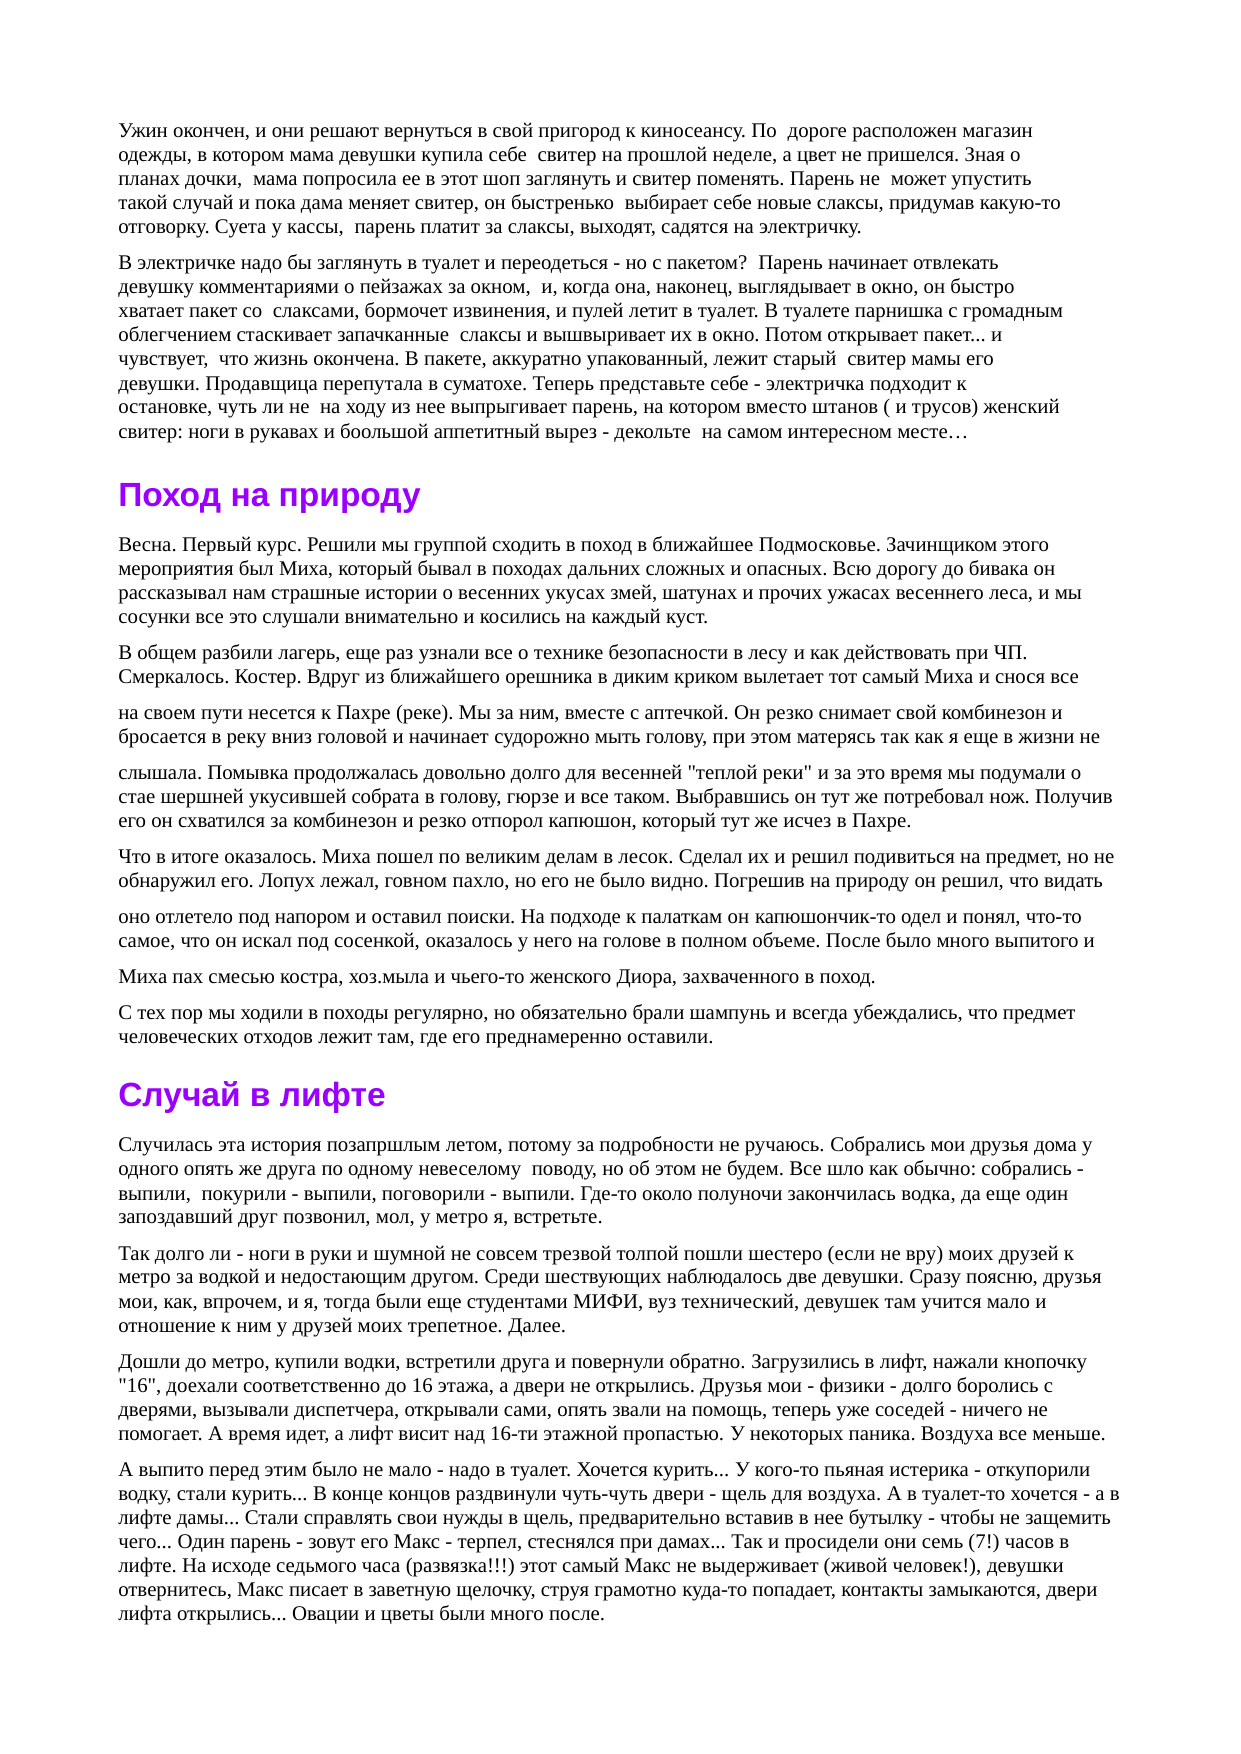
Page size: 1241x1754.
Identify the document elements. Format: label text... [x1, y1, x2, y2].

text слышала. Помывка продолжалась довольно долго для весенней "теплой реки" и за это время мы подумали о стае шершней укусившей собрата в голову, гюрзе и все таком. Выбравшись он тут же потребовал нож. Получив его он схватился за комбинезон и резко отпорол капюшон, который тут же исчез в Пахре. [118, 760, 1122, 832]
text В общем разбили лагерь, еще раз узнали все о технике безопасности в лесу и как действовать при ЧП. Смеркалось. Костер. Вдруг из ближайшего орешника в диким криком вылетает тот самый Миха и снося все [118, 640, 1122, 688]
subtitle Случай в лифте [118, 1075, 1122, 1114]
text Ужин окончен, и они решают вернуться в свой пригород к киносеансу. По дороге расположен магазин одежды, в котором мама девушки купила себе свитер на прошлой неделе, а цвет не пришелся. Зная о планах дочки, мама попросила ее в этот шоп заглянуть и свитер поменять. Парень не может упустить такой случай и пока дама меняет свитер, он быстренько выбирает себе новые слаксы, придумав какую-то отговорку. Суета у кассы, парень платит за слаксы, выходят, садятся на электричку. [118, 118, 1063, 238]
text Что в итоге оказалось. Миха пошел по великим делам в лесок. Сделал их и решил подивиться на предмет, но не обнаружил его. Лопух лежал, говном пахло, но его не было видно. Погрешив на природу он решил, что видать [118, 844, 1122, 892]
text оно отлетело под напором и оставил поиски. На подходе к палаткам он капюшончик-то одел и понял, что-то самое, что он искал под сосенкой, оказалось у него на голове в полном объеме. После было много выпитого и [118, 904, 1122, 952]
text Весна. Первый курс. Решили мы группой сходить в поход в ближайшее Подмосковье. Зачинщиком этого мероприятия был Миха, который бывал в походах дальних сложных и опасных. Всю дорогу до бивака он рассказывал нам страшные истории о весенних укусах змей, шатунах и прочих ужасах весеннего леса, и мы сосунки все это слушали внимательно и косились на каждый куст. [118, 532, 1122, 628]
text на своем пути несется к Пахре (реке). Мы за ним, вместе с аптечкой. Он резко снимает свой комбинезон и бросается в реку вниз головой и начинает судорожно мыть голову, при этом матерясь так как я еще в жизни не [118, 700, 1122, 748]
text В электричке надо бы заглянуть в туалет и переодеться - но с пакетом? Парень начинает отвлекать девушку комментариями о пейзажах за окном, и, когда она, наконец, выглядывает в окно, он быстро хватает пакет со слаксами, бормочет извинения, и пулей летит в туалет. В туалете парнишка с громадным облегчением стаскивает запачканные слаксы и вышвыривает их в окно. Потом открывает пакет... и чувствует, что жизнь окончена. В пакете, аккуратно упакованный, лежит старый свитер мамы его девушки. Продавщица перепутала в суматохе. Теперь представьте себе - электричка подходит к остановке, чуть ли не на ходу из нее выпрыгивает парень, на котором вместо штанов ( и трусов) женский свитер: ноги в рукавах и боольшой аппетитный вырез - декольте на самом интересном месте… [118, 250, 1063, 443]
text А выпито перед этим было не мало - надо в туалет. Хочется курить... У кого-то пьяная истерика - откупорили водку, стали курить... В конце концов раздвинули чуть-чуть двери - щель для воздуха. А в туалет-то хочется - а в лифте дамы... Стали справлять свои нужды в щель, предварительно вставив в нее бутылку - чтобы не защемить чего... Один парень - зовут его Макс - терпел, стеснялся при дамах... Так и просидели они семь (7!) часов в лифте. На исходе седьмого часа (развязка!!!) этот самый Макс не выдерживает (живой человек!), девушки отвернитесь, Макс писает в заветную щелочку, струя грамотно куда-то попадает, контакты замыкаются, двери лифта открылись... Овации и цветы были много после. [118, 1457, 1122, 1625]
text Дошли до метро, купили водки, встретили друга и повернули обратно. Загрузились в лифт, нажали кнопочку "16", доехали соответственно до 16 этажа, а двери не открылись. Друзья мои - физики - долго боролись с дверями, вызывали диспетчера, открывали сами, опять звали на помощь, теперь уже соседей - ничего не помогает. А время идет, а лифт висит над 16-ти этажной пропастью. У некоторых паника. Воздуха все меньше. [118, 1348, 1122, 1445]
subtitle Поход на природу [118, 475, 1122, 514]
text Так долго ли - ноги в руки и шумной не совсем трезвой толпой пошли шестеро (если не вру) моих друзей к метро за водкой и недостающим другом. Среди шествующих наблюдалось две девушки. Сразу поясню, друзья мои, как, впрочем, и я, тогда были еще студентами МИФИ, вуз технический, девушек там учится мало и отношение к ним у друзей моих трепетное. Далее. [118, 1240, 1122, 1337]
text Случилась эта история позапршлым летом, потому за подробности не ручаюсь. Собрались мои друзья дома у одного опять же друга по одному невеселому поводу, но об этом не будем. Все шло как обычно: собрались - выпили, покурили - выпили, поговорили - выпили. Где-то около полуночи закончилась водка, да еще один запоздавший друг позвонил, мол, у метро я, встретьте. [118, 1132, 1122, 1228]
text Миха пах смесью костра, хоз.мыла и чьего-то женского Диора, захваченного в поход. [118, 964, 1122, 988]
text С тех пор мы ходили в походы регулярно, но обязательно брали шампунь и всегда убеждались, что предмет человеческих отходов лежит там, где его преднамеренно оставили. [118, 1000, 1122, 1048]
